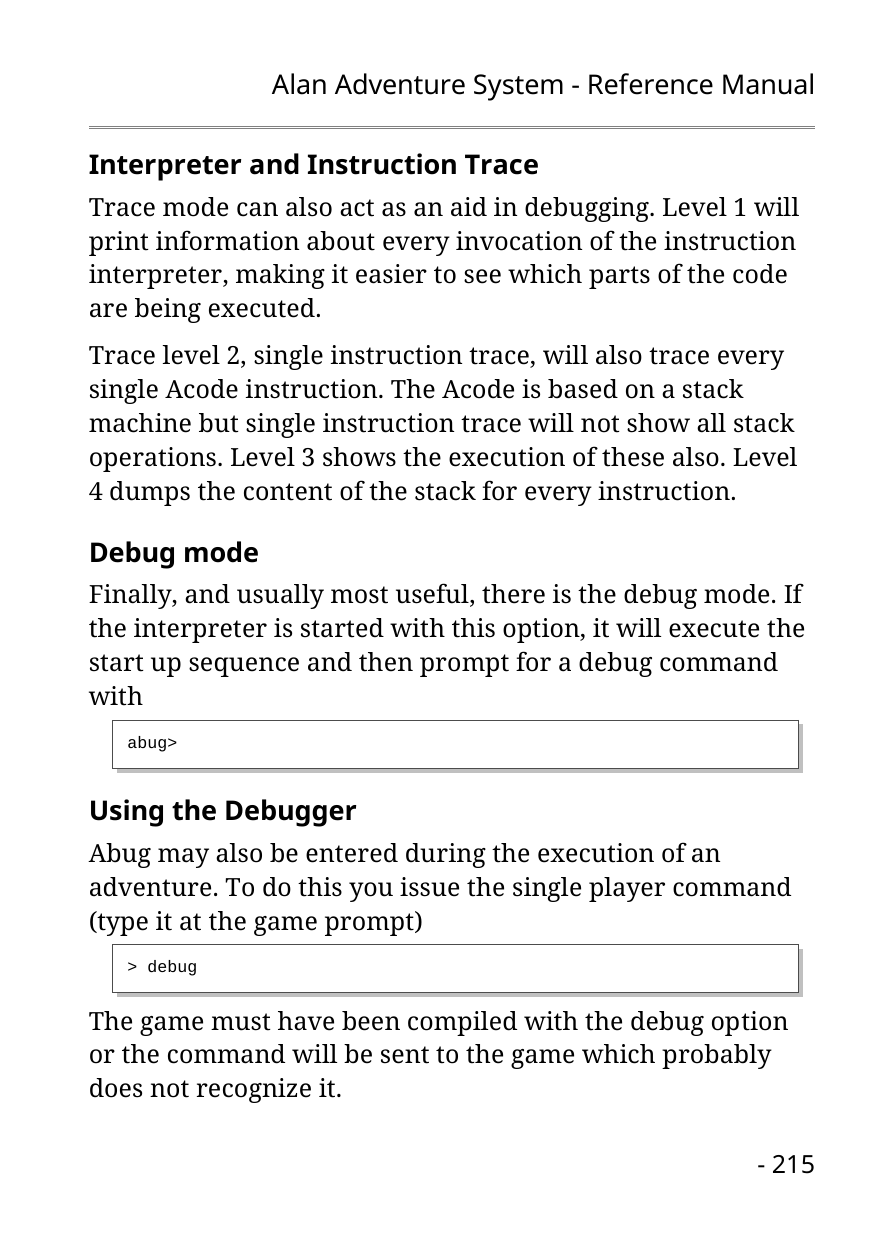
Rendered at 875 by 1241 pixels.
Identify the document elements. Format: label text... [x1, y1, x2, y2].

text Abug may also be entered during the execution of an adventure. To do this you issue the single player command (type it at the game prompt) [88, 836, 815, 938]
subtitle Interpreter and Instruction Trace [88, 146, 815, 182]
text Finally, and usually most useful, there is the debug mode. If the interpreter is started with this option, it will execute the start up sequence and then prompt for a debug command with [88, 577, 815, 713]
text Trace mode can also act as an aid in debugging. Level 1 will print information about every invocation of the instruction interpreter, making it easier to see which parts of the code are being executed. [88, 189, 815, 325]
text Trace level 2, single instruction trace, will also trace every single Acode instruction. The Acode is based on a stack machine but single instruction trace will not show all stack operations. Level 3 shows the execution of these also. Level 4 dumps the content of the stack for every instruction. [88, 338, 815, 508]
text The game must have been compiled with the debug op­tion or the command will be sent to the game which probably does not recognize it. [88, 1003, 815, 1105]
subtitle Using the Debugger [88, 792, 815, 829]
subtitle Debug mode [88, 533, 815, 570]
text abug> [113, 721, 798, 768]
text > debug [113, 945, 798, 992]
